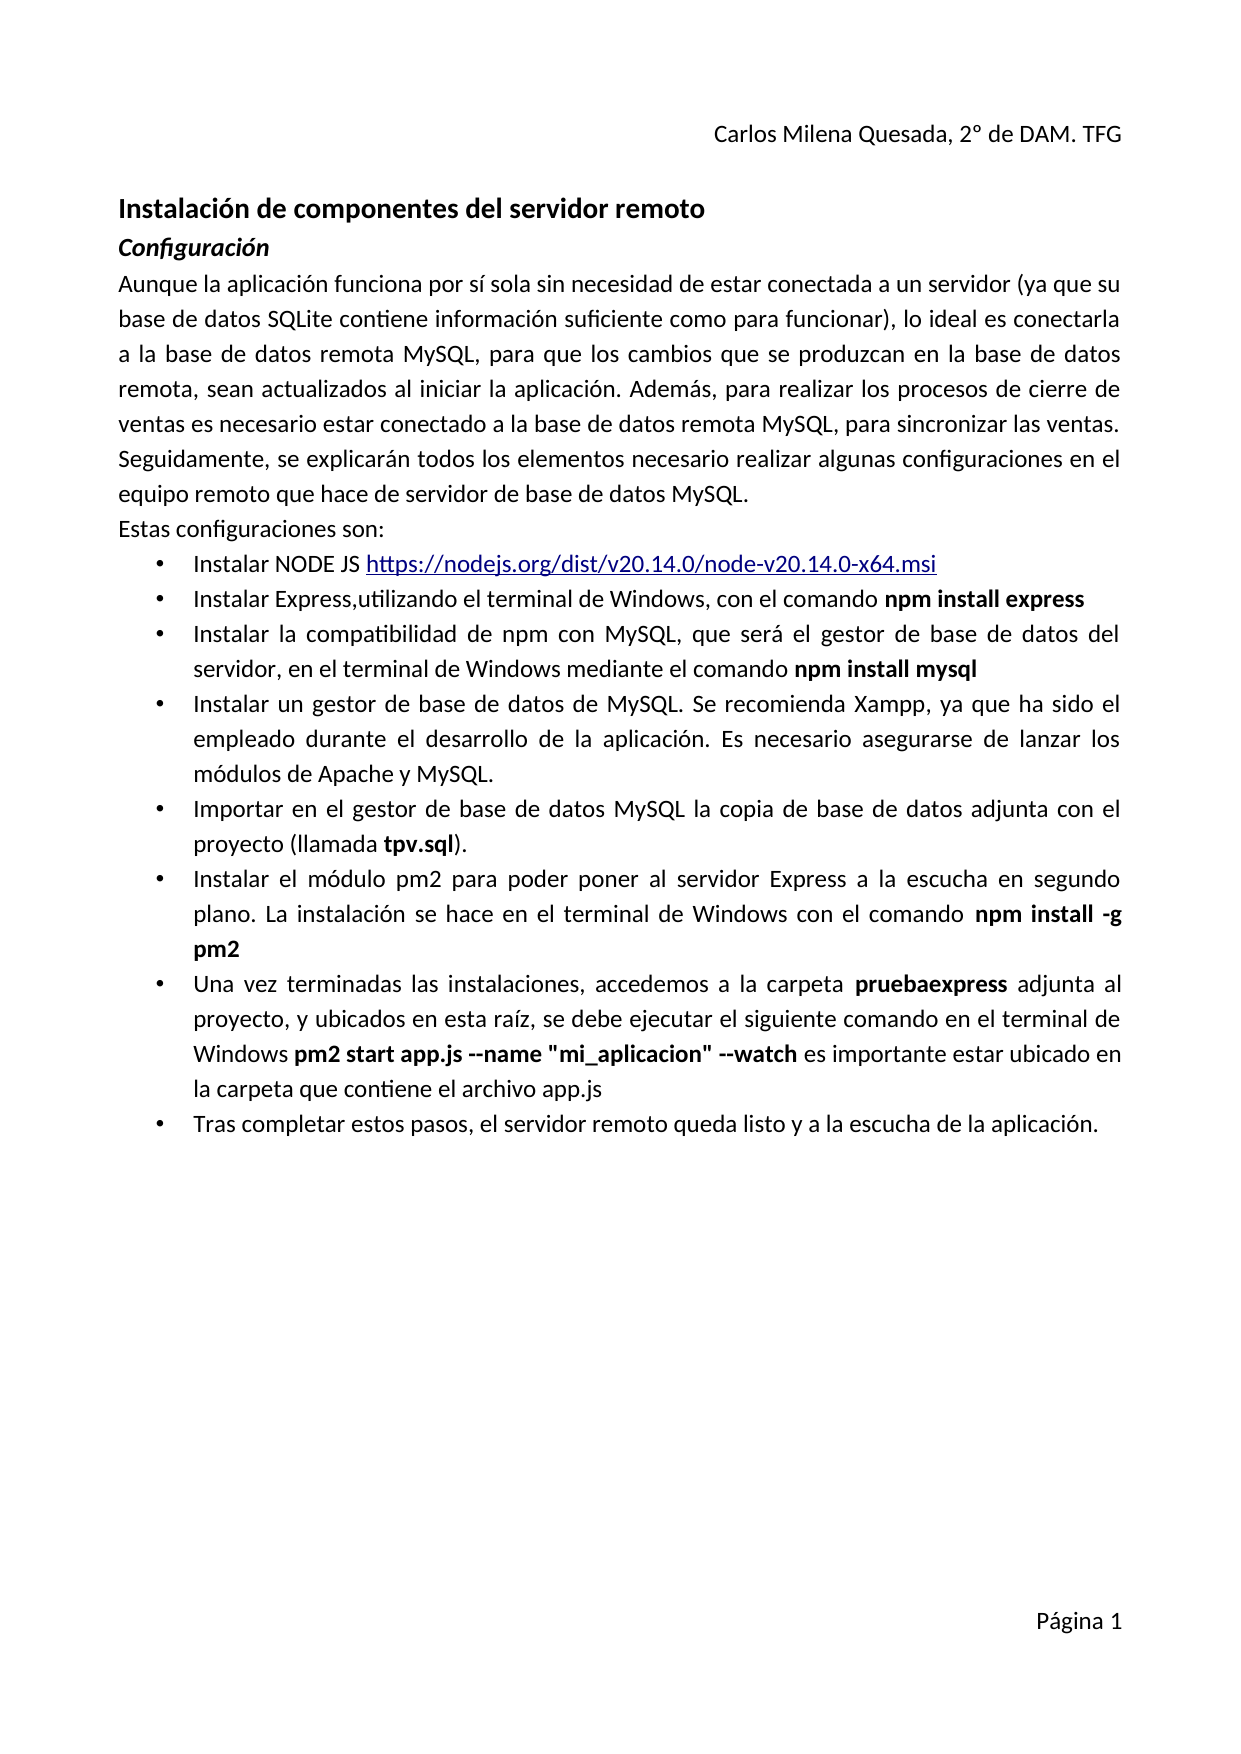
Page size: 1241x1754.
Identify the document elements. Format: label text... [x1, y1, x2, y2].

list Instalar NODE JS https://nodejs.org/dist/v20.14.0/node-v20.14.0-x64.msi [156, 548, 1122, 578]
text Estas configuraciones son: [118, 513, 1122, 543]
list Tras completar estos pasos, el servidor remoto queda listo y a la escucha de la aplicación. [156, 1108, 1122, 1138]
subtitle Configuración [118, 231, 1122, 263]
list Instalar un gestor de base de datos de MySQL. Se recomienda Xampp, ya que ha sido el empleado durante el desarrollo de la aplicación. Es necesario asegurarse de lanzar los módulos de Apache y MySQL. [156, 688, 1122, 788]
text Aunque la aplicación funciona por sí sola sin necesidad de estar conectada a un servidor (ya que su base de datos SQLite contiene información suficiente como para funcionar), lo ideal es conectarla a la base de datos remota MySQL, para que los cambios que se produzcan en la base de datos remota, sean actualizados al iniciar la aplicación. Además, para realizar los procesos de cierre de ventas es necesario estar conectado a la base de datos remota MySQL, para sincronizar las ventas. Seguidamente, se explicarán todos los elementos necesario realizar algunas configuraciones en el equipo remoto que hace de servidor de base de datos MySQL. [118, 268, 1122, 508]
subtitle Instalación de componentes del servidor remoto [118, 190, 1122, 226]
list Instalar el módulo pm2 para poder poner al servidor Express a la escucha en segundo plano. La instalación se hace en el terminal de Windows con el comando npm install -g pm2 [156, 863, 1122, 963]
list Instalar la compatibilidad de npm con MySQL, que será el gestor de base de datos del servidor, en el terminal de Windows mediante el comando npm install mysql [156, 618, 1122, 683]
list Importar en el gestor de base de datos MySQL la copia de base de datos adjunta con el proyecto (llamada tpv.sql). [156, 793, 1122, 858]
list Una vez terminadas las instalaciones, accedemos a la carpeta pruebaexpress adjunta al proyecto, y ubicados en esta raíz, se debe ejecutar el siguiente comando en el terminal de Windows pm2 start app.js --name "mi_aplicacion" --watch es importante estar ubicado en la carpeta que contiene el archivo app.js [156, 968, 1122, 1103]
list Instalar Express,utilizando el terminal de Windows, con el comando npm install express [156, 583, 1122, 613]
